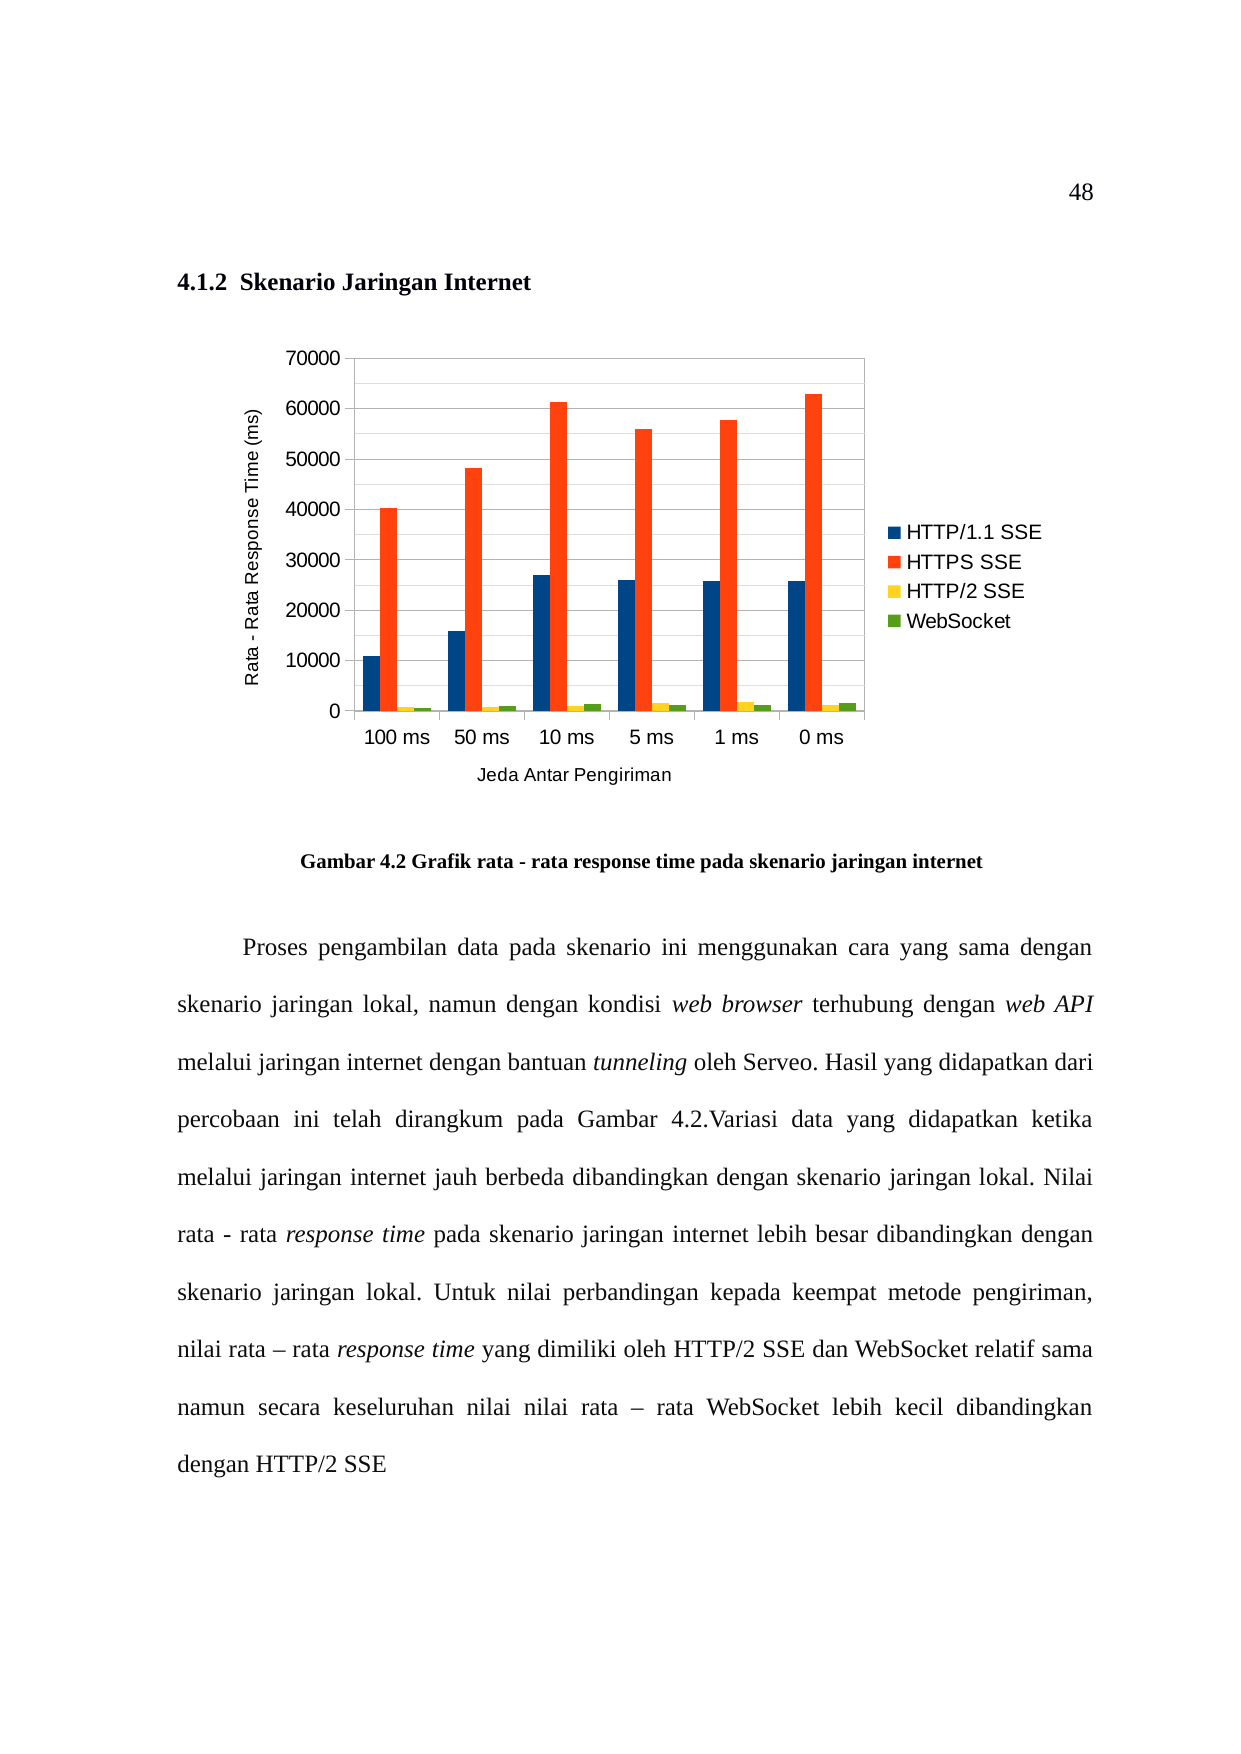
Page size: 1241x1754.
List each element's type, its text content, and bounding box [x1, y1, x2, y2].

text Proses pengambilan data pada skenario ini menggunakan cara yang sama dengan skenario jaringan lokal, namun dengan kondisi web browser terhubung dengan web API melalui jaringan internet dengan bantuan tunneling oleh Serveo. Hasil yang didapatkan dari percobaan ini telah dirangkum pada Gambar 4.2.Variasi data yang didapatkan ketika melalui jaringan internet jauh berbeda dibandingkan dengan skenario jaringan lokal. Nilai rata - rata response time pada skenario jaringan internet lebih besar dibandingkan dengan skenario jaringan lokal. Untuk nilai perbandingan kepada keempat metode pengiriman, nilai rata – rata response time yang dimiliki oleh HTTP/2 SSE dan WebSocket relatif sama namun secara keseluruhan nilai nilai rata – rata WebSocket lebih kecil dibandingkan dengan HTTP/2 SSE [177, 324, 1093, 1478]
subtitle 4.1.2 Skenario Jaringan Internet [177, 267, 1093, 296]
text 1Gambar 4.2 Grafik rata - rata response time pada skenario jaringan internet [208, 337, 1062, 874]
